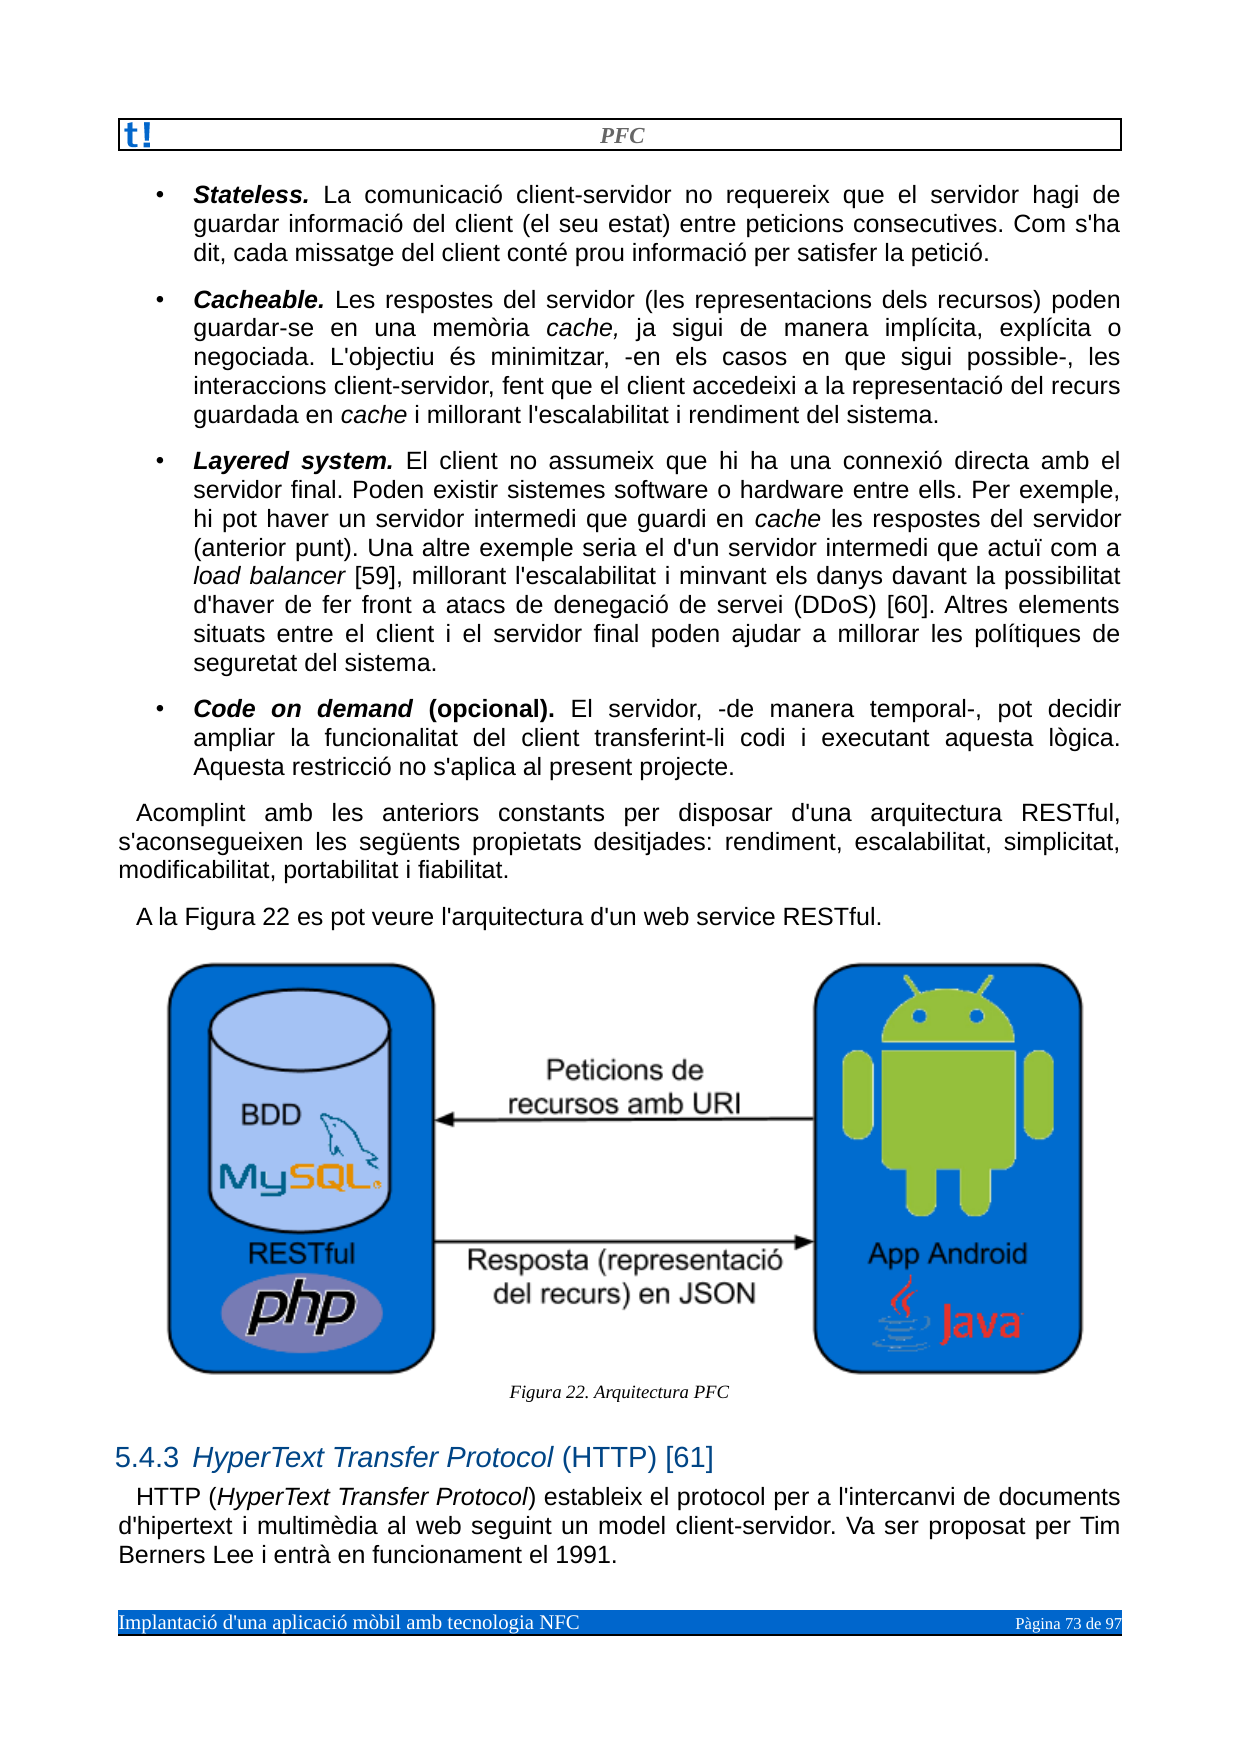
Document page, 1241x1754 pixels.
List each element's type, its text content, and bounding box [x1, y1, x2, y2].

text Figura 22. Arquitectura PFC [137, 1381, 1104, 1402]
text A la Figura 22 es pot veure l'arquitectura d'un web service RESTful. [118, 902, 1122, 931]
text HTTP (HyperText Transfer Protocol) estableix el protocol per a l'intercanvi de documents d'hipertext i multimèdia al web seguint un model client-servidor. Va ser proposat per Tim Berners Lee i entrà en funcionament el 1991. [118, 1482, 1122, 1568]
picture [123, 121, 151, 148]
list Stateless. La comunicació client-servidor no requereix que el servidor hagi de guardar informació del client (el seu estat) entre peticions consecutives. Com s'ha dit, cada missatge del client conté prou informació per satisfer la petició. [156, 181, 1122, 267]
list Layered system. El client no assumeix que hi ha una connexió directa amb el servidor final. Poden existir sistemes software o hardware entre ells. Per exemple, hi pot haver un servidor intermedi que guardi en cache les respostes del servidor (anterior punt). Una altre exemple seria el d'un servidor intermedi que actuï com a load balancer [59], millorant l'escalabilitat i minvant els danys davant la possibilitat d'haver de fer front a atacs de denegació de servei (DDoS) [60]. Altres elements situats entre el client i el servidor final poden ajudar a millorar les polítiques de seguretat del sistema. [156, 446, 1122, 676]
list Cacheable. Les respostes del servidor (les representacions dels recursos) poden guardar-se en una memòria cache, ja sigui de manera implícita, explícita o negociada. L'objectiu és minimitzar, -en els casos en que sigui possible-, les interaccions client-servidor, fent que el client accedeixi a la representació del recurs guardada en cache i millorant l'escalabilitat i rendiment del sistema. [156, 284, 1122, 428]
picture [136, 952, 1104, 1381]
subtitle HyperText Transfer Protocol (HTTP) [61] [106, 1440, 1122, 1473]
text Acomplint amb les anteriors constants per disposar d'una arquitectura RESTful, s'aconsegueixen les següents propietats desitjades: rendiment, escalabilitat, simplicitat, modificabilitat, portabilitat i fiabilitat. [118, 798, 1122, 884]
list Code on demand (opcional). El servidor, -de manera temporal-, pot decidir ampliar la funcionalitat del client transferint-li codi i executant aquesta lògica. Aquesta restricció no s'aplica al present projecte. [156, 694, 1122, 780]
